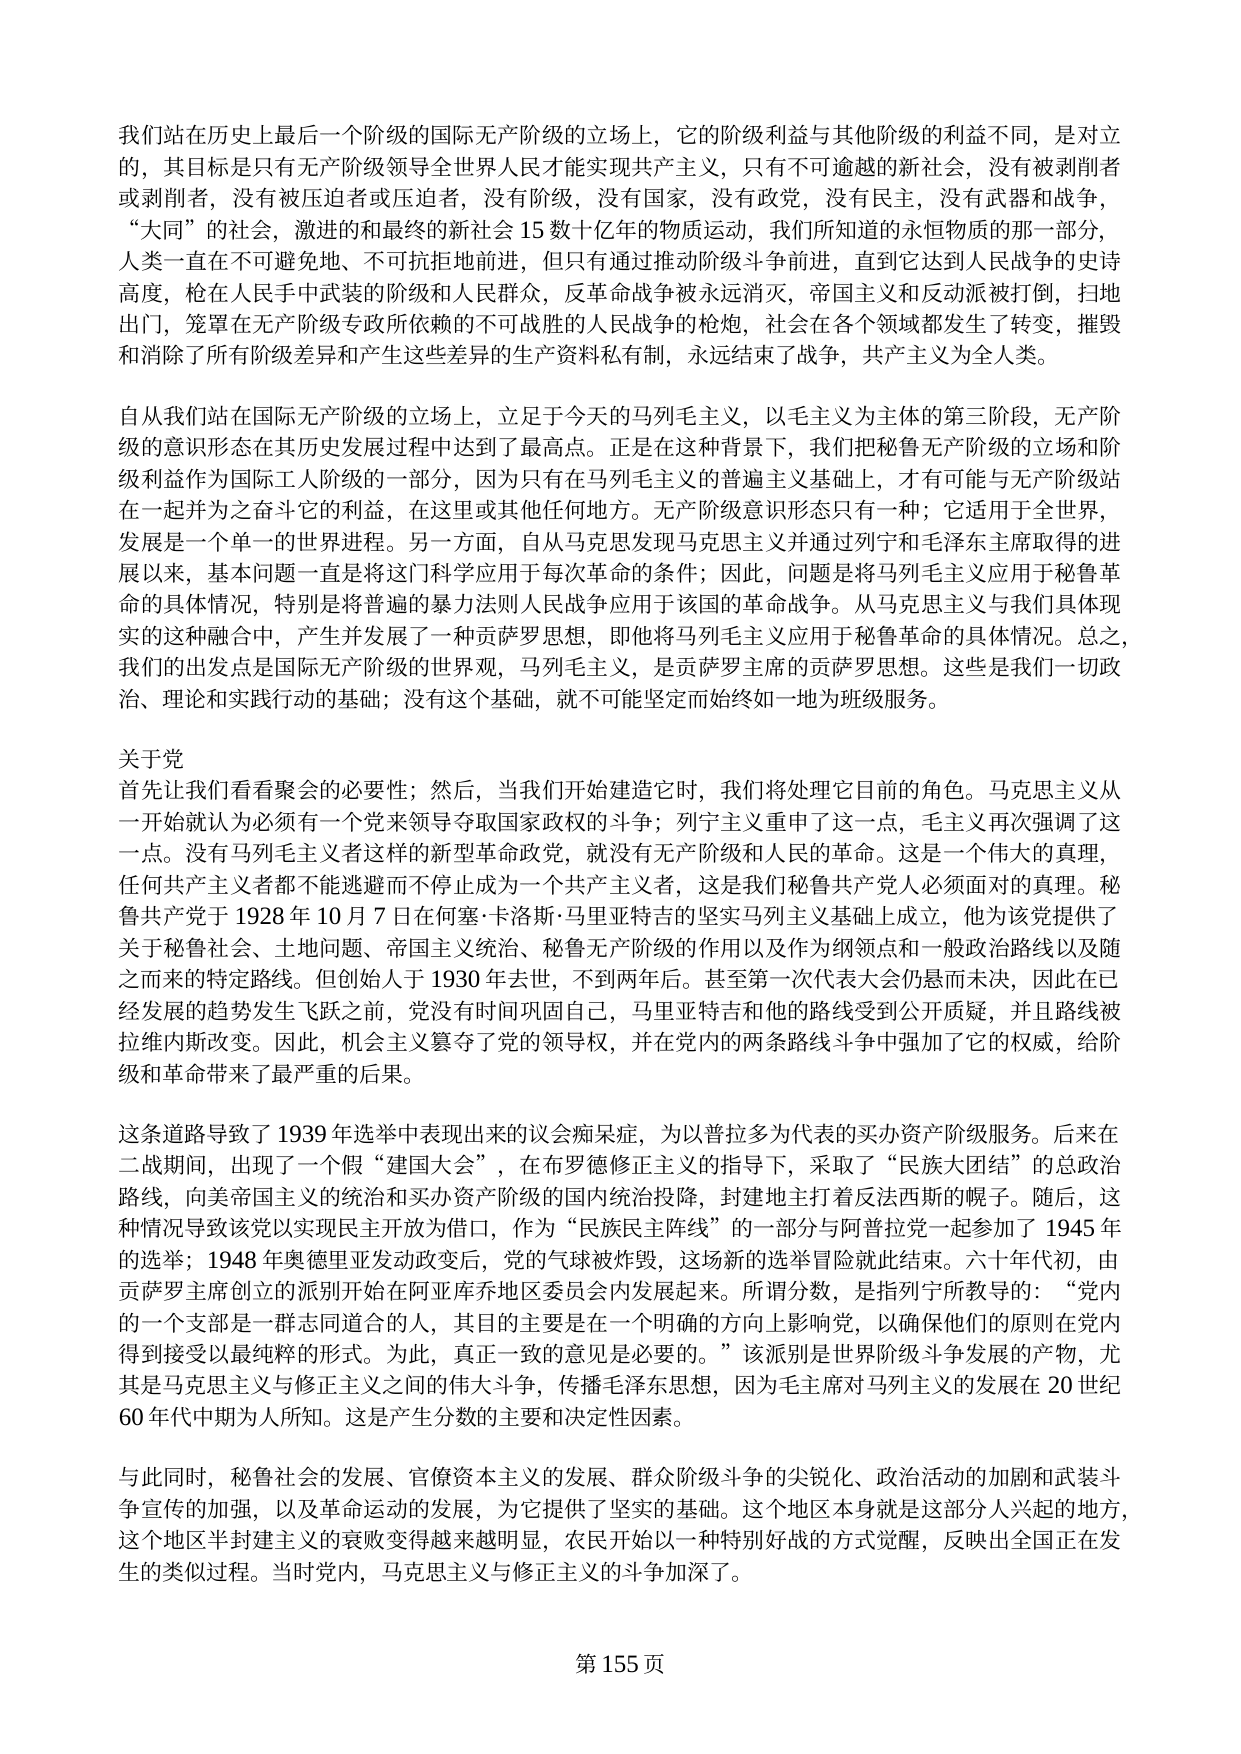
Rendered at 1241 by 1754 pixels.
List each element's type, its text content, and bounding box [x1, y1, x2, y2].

text 首先让我们看看聚会的必要性；然后，当我们开始建造它时，我们将处理它目前的角色。马克思主义从一开始就认为必须有一个党来领导夺取国家政权的斗争；列宁主义重申了这一点，毛主义再次强调了这一点。没有马列毛主义者这样的新型革命政党，就没有无产阶级和人民的革命。这是一个伟大的真理，任何共产主义者都不能逃避而不停止成为一个共产主义者，这是我们秘鲁共产党人必须面对的真理。秘鲁共产党于1928年10月7日在何塞·卡洛斯·马里亚特吉的坚实马列主义基础上成立，他为该党提供了关于秘鲁社会、土地问题、帝国主义统治、秘鲁无产阶级的作用以及作为纲领点和一般政治路线以及随之而来的特定路线。但创始人于1930年去世，不到两年后。甚至第一次代表大会仍悬而未决，因此在已经发展的趋势发生飞跃之前，党没有时间巩固自己，马里亚特吉和他的路线受到公开质疑，并且路线被拉维内斯改变。因此，机会主义篡夺了党的领导权，并在党内的两条路线斗争中强加了它的权威，给阶级和革命带来了最严重的后果。 [118, 774, 1122, 1088]
text 我们站在历史上最后一个阶级的国际无产阶级的立场上，它的阶级利益与其他阶级的利益不同，是对立的，其目标是只有无产阶级领导全世界人民才能实现共产主义，只有不可逾越的新社会，没有被剥削者或剥削者，没有被压迫者或压迫者，没有阶级，没有国家，没有政党，没有民主，没有武器和战争，“大同”的社会，激进的和最终的新社会15数十亿年的物质运动，我们所知道的永恒物质的那一部分，人类一直在不可避免地、不可抗拒地前进，但只有通过推动阶级斗争前进，直到它达到人民战争的史诗高度，枪在人民手中武装的阶级和人民群众，反革命战争被永远消灭，帝国主义和反动派被打倒，扫地出门，笼罩在无产阶级专政所依赖的不可战胜的人民战争的枪炮，社会在各个领域都发生了转变，摧毁和消除了所有阶级差异和产生这些差异的生产资料私有制，永远结束了战争，共产主义为全人类。 [118, 118, 1122, 370]
text 与此同时，秘鲁社会的发展、官僚资本主义的发展、群众阶级斗争的尖锐化、政治活动的加剧和武装斗争宣传的加强，以及革命运动的发展，为它提供了坚实的基础。这个地区本身就是这部分人兴起的地方，这个地区半封建主义的衰败变得越来越明显，农民开始以一种特别好战的方式觉醒，反映出全国正在发生的类似过程。当时党内，马克思主义与修正主义的斗争加深了。 [118, 1460, 1122, 1586]
text 自从我们站在国际无产阶级的立场上，立足于今天的马列毛主义，以毛主义为主体的第三阶段，无产阶级的意识形态在其历史发展过程中达到了最高点。正是在这种背景下，我们把秘鲁无产阶级的立场和阶级利益作为国际工人阶级的一部分，因为只有在马列毛主义的普遍主义基础上，才有可能与无产阶级站在一起并为之奋斗它的利益，在这里或其他任何地方。无产阶级意识形态只有一种；它适用于全世界，发展是一个单一的世界进程。另一方面，自从马克思发现马克思主义并通过列宁和毛泽东主席取得的进展以来，基本问题一直是将这门科学应用于每次革命的条件；因此，问题是将马列毛主义应用于秘鲁革命的具体情况，特别是将普遍的暴力法则人民战争应用于该国的革命战争。从马克思主义与我们具体现实的这种融合中，产生并发展了一种贡萨罗思想，即他将马列毛主义应用于秘鲁革命的具体情况。总之，我们的出发点是国际无产阶级的世界观，马列毛主义，是贡萨罗主席的贡萨罗思想。这些是我们一切政治、理论和实践行动的基础；没有这个基础，就不可能坚定而始终如一地为班级服务。 [118, 399, 1122, 713]
text 这条道路导致了1939年选举中表现出来的议会痴呆症，为以普拉多为代表的买办资产阶级服务。后来在二战期间，出现了一个假“建国大会”，在布罗德修正主义的指导下，采取了“民族大团结”的总政治路线，向美帝国主义的统治和买办资产阶级的国内统治投降，封建地主打着反法西斯的幌子。随后，这种情况导致该党以实现民主开放为借口，作为“民族民主阵线”的一部分与阿普拉党一起参加了1945年的选举；1948年奥德里亚发动政变后，党的气球被炸毁，这场新的选举冒险就此结束。六十年代初，由贡萨罗主席创立的派别开始在阿亚库乔地区委员会内发展起来。所谓分数，是指列宁所教导的：“党内的一个支部是一群志同道合的人，其目的主要是在一个明确的方向上影响党，以确保他们的原则在党内得到接受以最纯粹的形式。为此，真正一致的意见是必要的。”该派别是世界阶级斗争发展的产物，尤其是马克思主义与修正主义之间的伟大斗争，传播毛泽东思想，因为毛主席对马列主义的发展在20世纪60年代中期为人所知。这是产生分数的主要和决定性因素。 [118, 1117, 1122, 1432]
text 关于党 [118, 742, 1122, 774]
